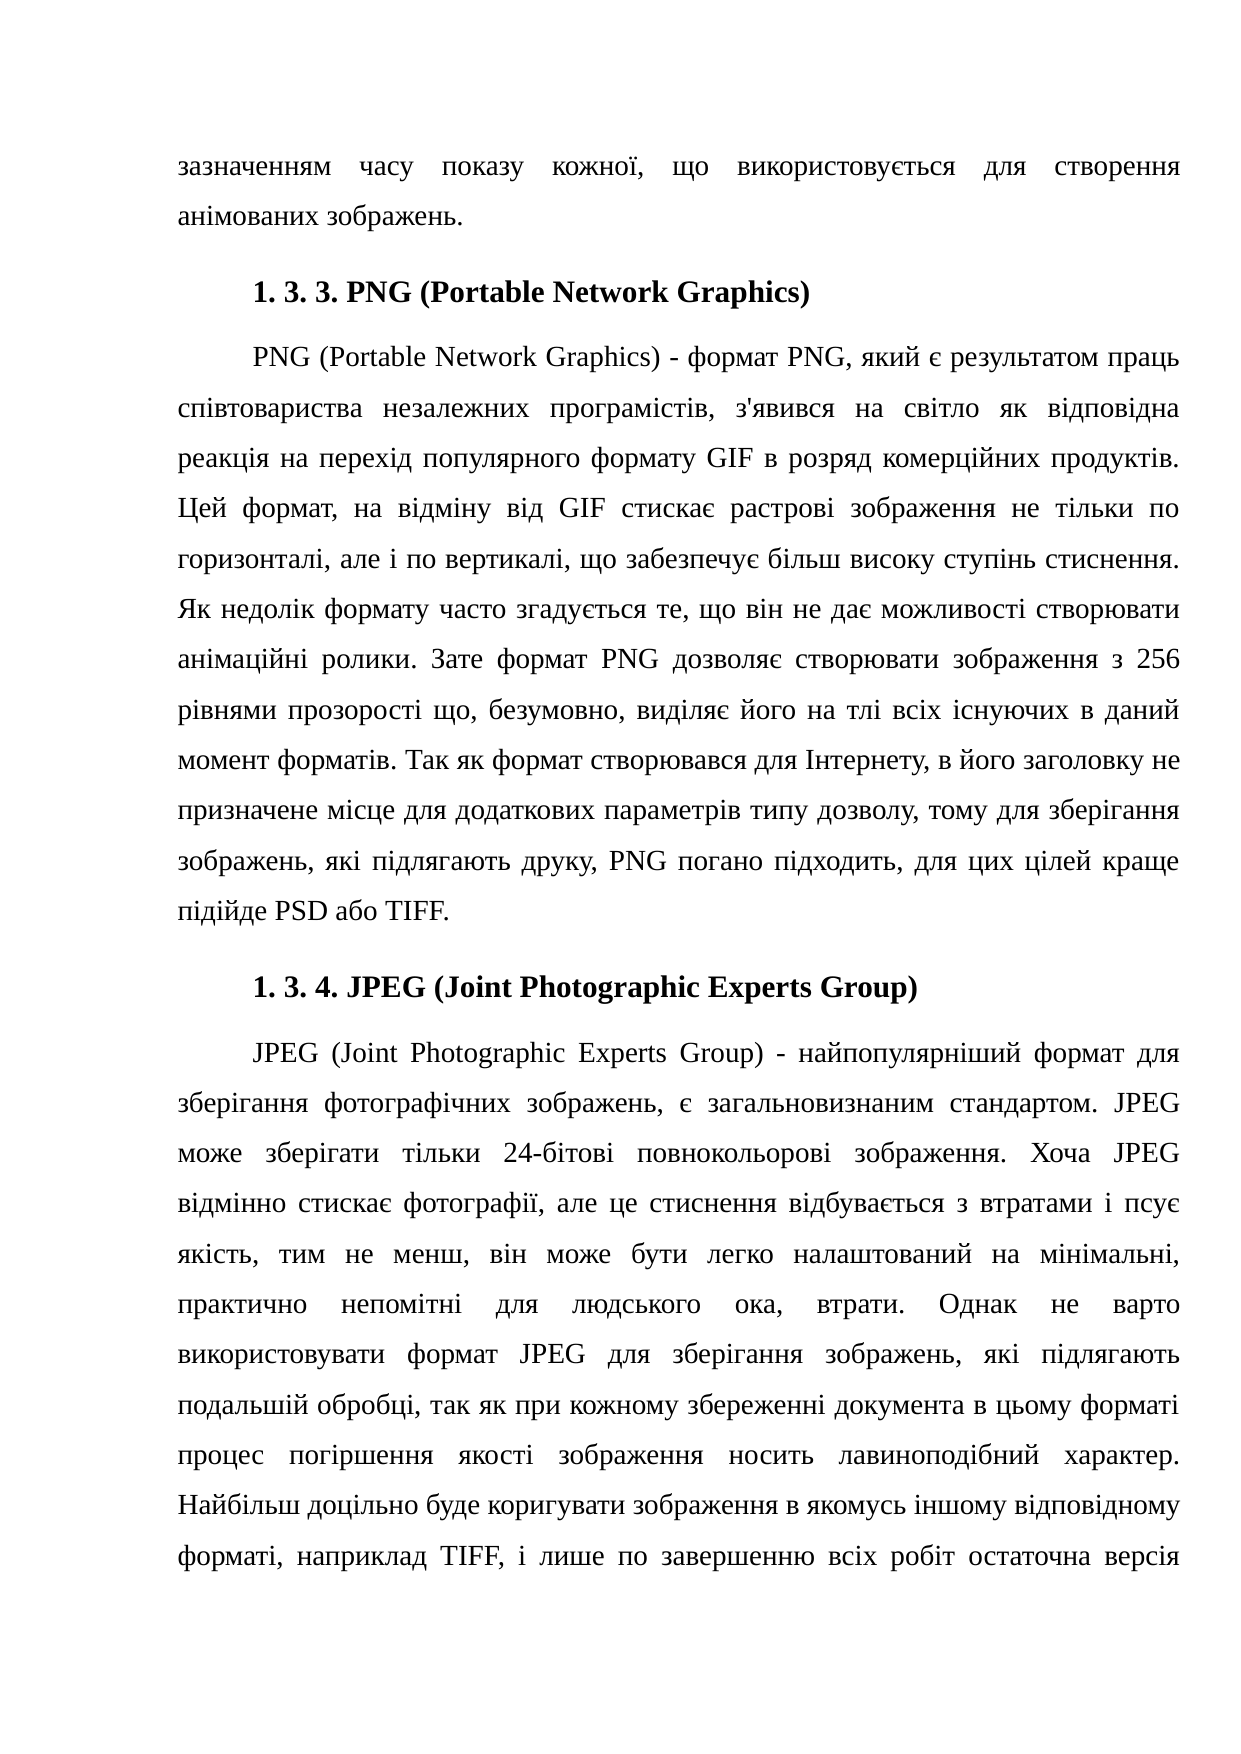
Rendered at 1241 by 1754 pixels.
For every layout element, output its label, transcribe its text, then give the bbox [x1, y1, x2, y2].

subtitle 1. 3. 3. PNG (Portable Network Graphics) [177, 273, 1181, 309]
text PNG (Portable Network Graphics) - формат PNG, який є результатом праць співтовариства незалежних програмістів, з'явився на світло як відповідна реакція на перехід популярного формату GIF в розряд комерційних продуктів. Цей формат, на відміну від GIF стискає растрові зображення не тільки по горизонталі, але і по вертикалі, що забезпечує більш високу ступінь стиснення. Як недолік формату часто згадується те, що він не дає можливості створювати анімаційні ролики. Зате формат PNG дозволяє створювати зображення з 256 рівнями прозорості що, безумовно, виділяє його на тлі всіх існуючих в даний момент форматів. Так як формат створювався для Інтернету, в його заголовку не призначене місце для додаткових параметрів типу дозволу, тому для зберігання зображень, які підлягають друку, PNG погано підходить, для цих цілей краще підійде PSD або TIFF. [177, 339, 1181, 927]
text зазначенням часу показу кожної, що використовується для створення анімованих зображень. [177, 148, 1181, 231]
subtitle 1. 3. 4. JPEG (Joint Photographic Experts Group) [177, 968, 1181, 1004]
text JPEG (Joint Photographic Experts Group) - найпопулярніший формат для зберігання фотографічних зображень, є загальновизнаним стандартом. JPEG може зберігати тільки 24-бітові повнокольорові зображення. Хоча JPEG відмінно стискає фотографії, але це стиснення відбувається з втратами і псує якість, тим не менш, він може бути легко налаштований на мінімальні, практично непомітні для людського ока, втрати. Однак не варто використовувати формат JPEG для зберігання зображень, які підлягають подальшій обробці, так як при кожному збереженні документа в цьому форматі процес погіршення якості зображення носить лавиноподібний характер. Найбільш доцільно буде коригувати зображення в якомусь іншому відповідному форматі, наприклад TIFF, і лише по завершенню всіх робіт остаточна версія [177, 1035, 1181, 1571]
